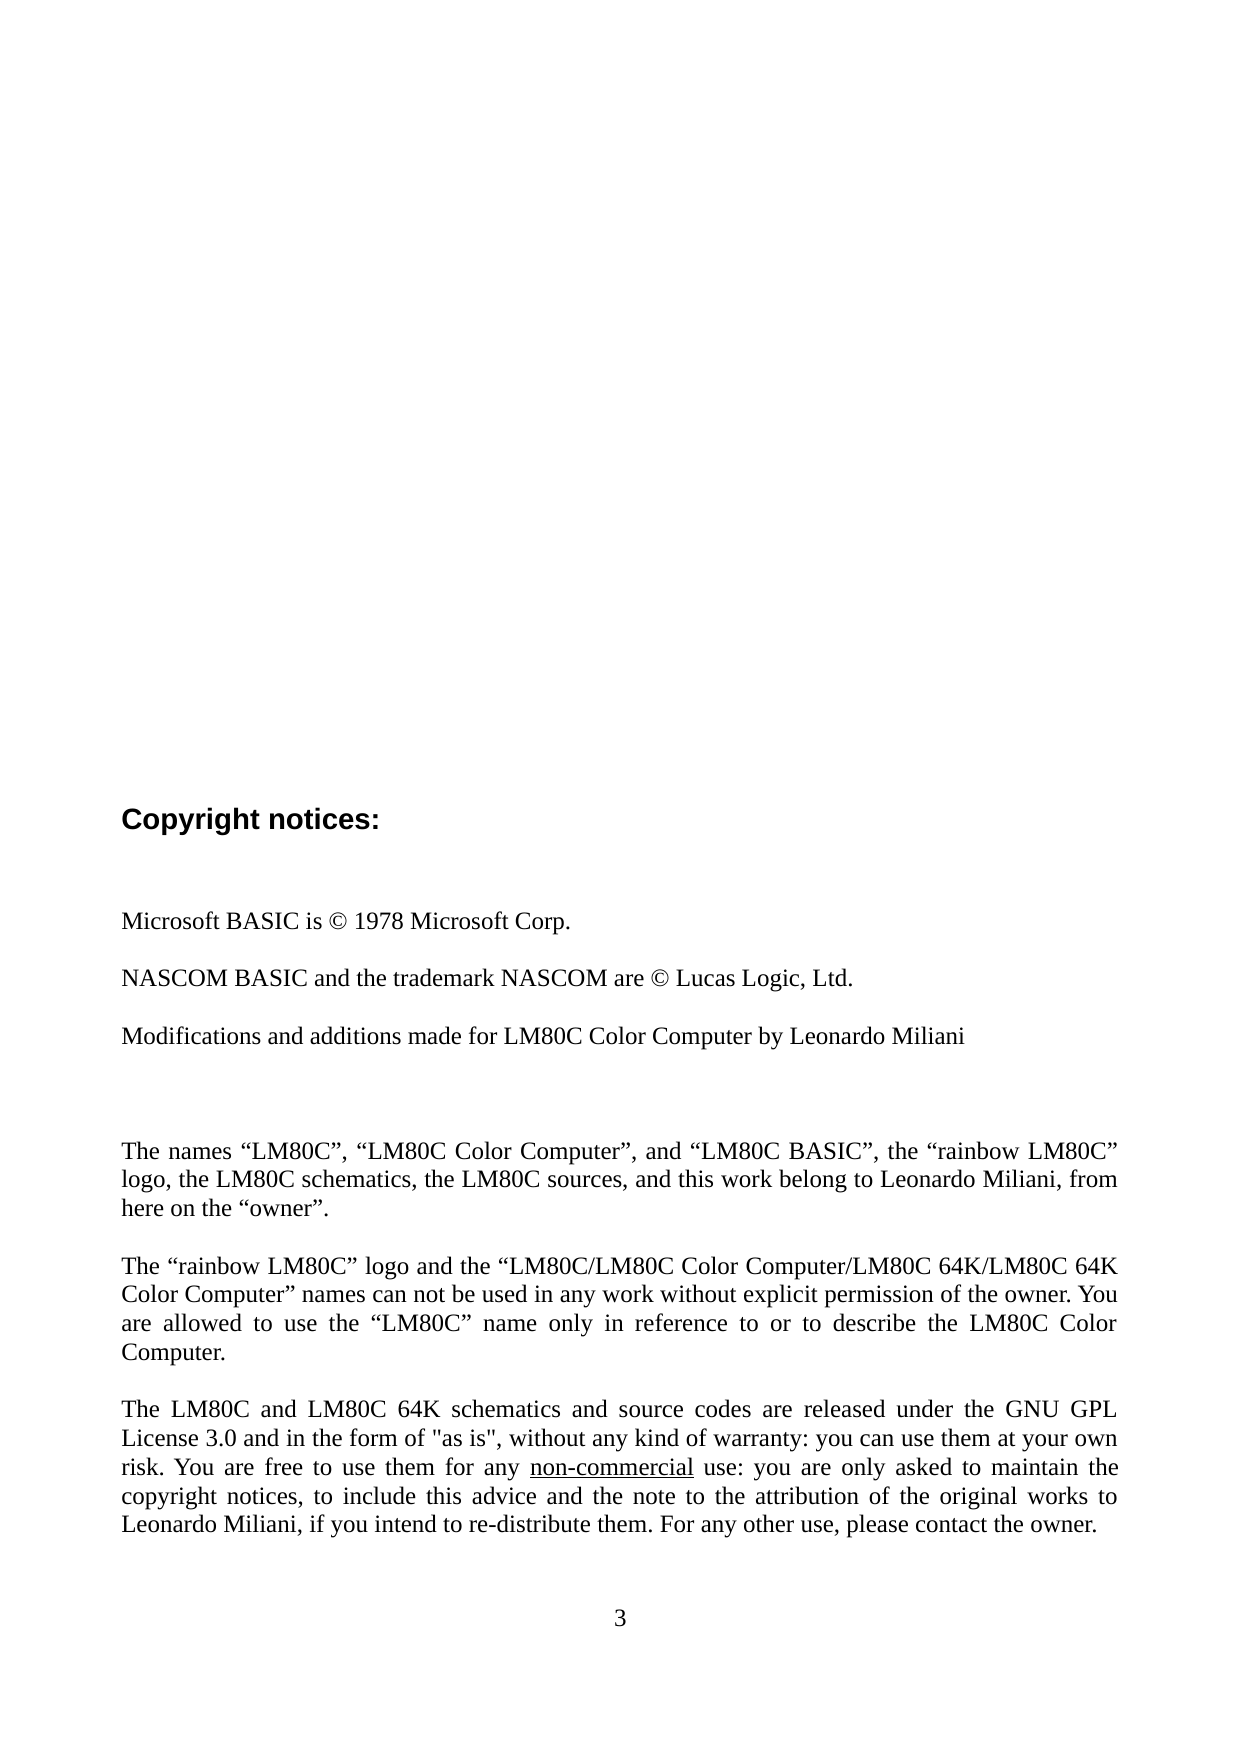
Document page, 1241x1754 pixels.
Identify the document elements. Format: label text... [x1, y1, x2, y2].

text Modifications and additions made for LM80C Color Computer by Leonardo Miliani [121, 1021, 1119, 1049]
text The LM80C and LM80C 64K schematics and source codes are released under the GNU GPL License 3.0 and in the form of "as is", without any kind of warranty: you can use them at your own risk. You are free to use them for any non-commercial use: you are only asked to maintain the copyright notices, to include this advice and the note to the attribution of the original works to Leonardo Miliani, if you intend to re-distribute them. For any other use, please contact the owner. [121, 1394, 1119, 1538]
text NASCOM BASIC and the trademark NASCOM are © Lucas Logic, Ltd. [121, 963, 1119, 992]
text Microsoft BASIC is © 1978 Microsoft Corp. [121, 906, 1119, 934]
subtitle Copyright notices: [121, 802, 1119, 836]
text The names “LM80C”, “LM80C Color Computer”, and “LM80C BASIC”, the “rainbow LM80C” logo, the LM80C schematics, the LM80C sources, and this work belong to Leonardo Miliani, from here on the “owner”. [121, 1136, 1119, 1222]
text The “rainbow LM80C” logo and the “LM80C/LM80C Color Computer/LM80C 64K/LM80C 64K Color Computer” names can not be used in any work without explicit permission of the owner. You are allowed to use the “LM80C” name only in reference to or to describe the LM80C Color Computer. [121, 1251, 1119, 1366]
